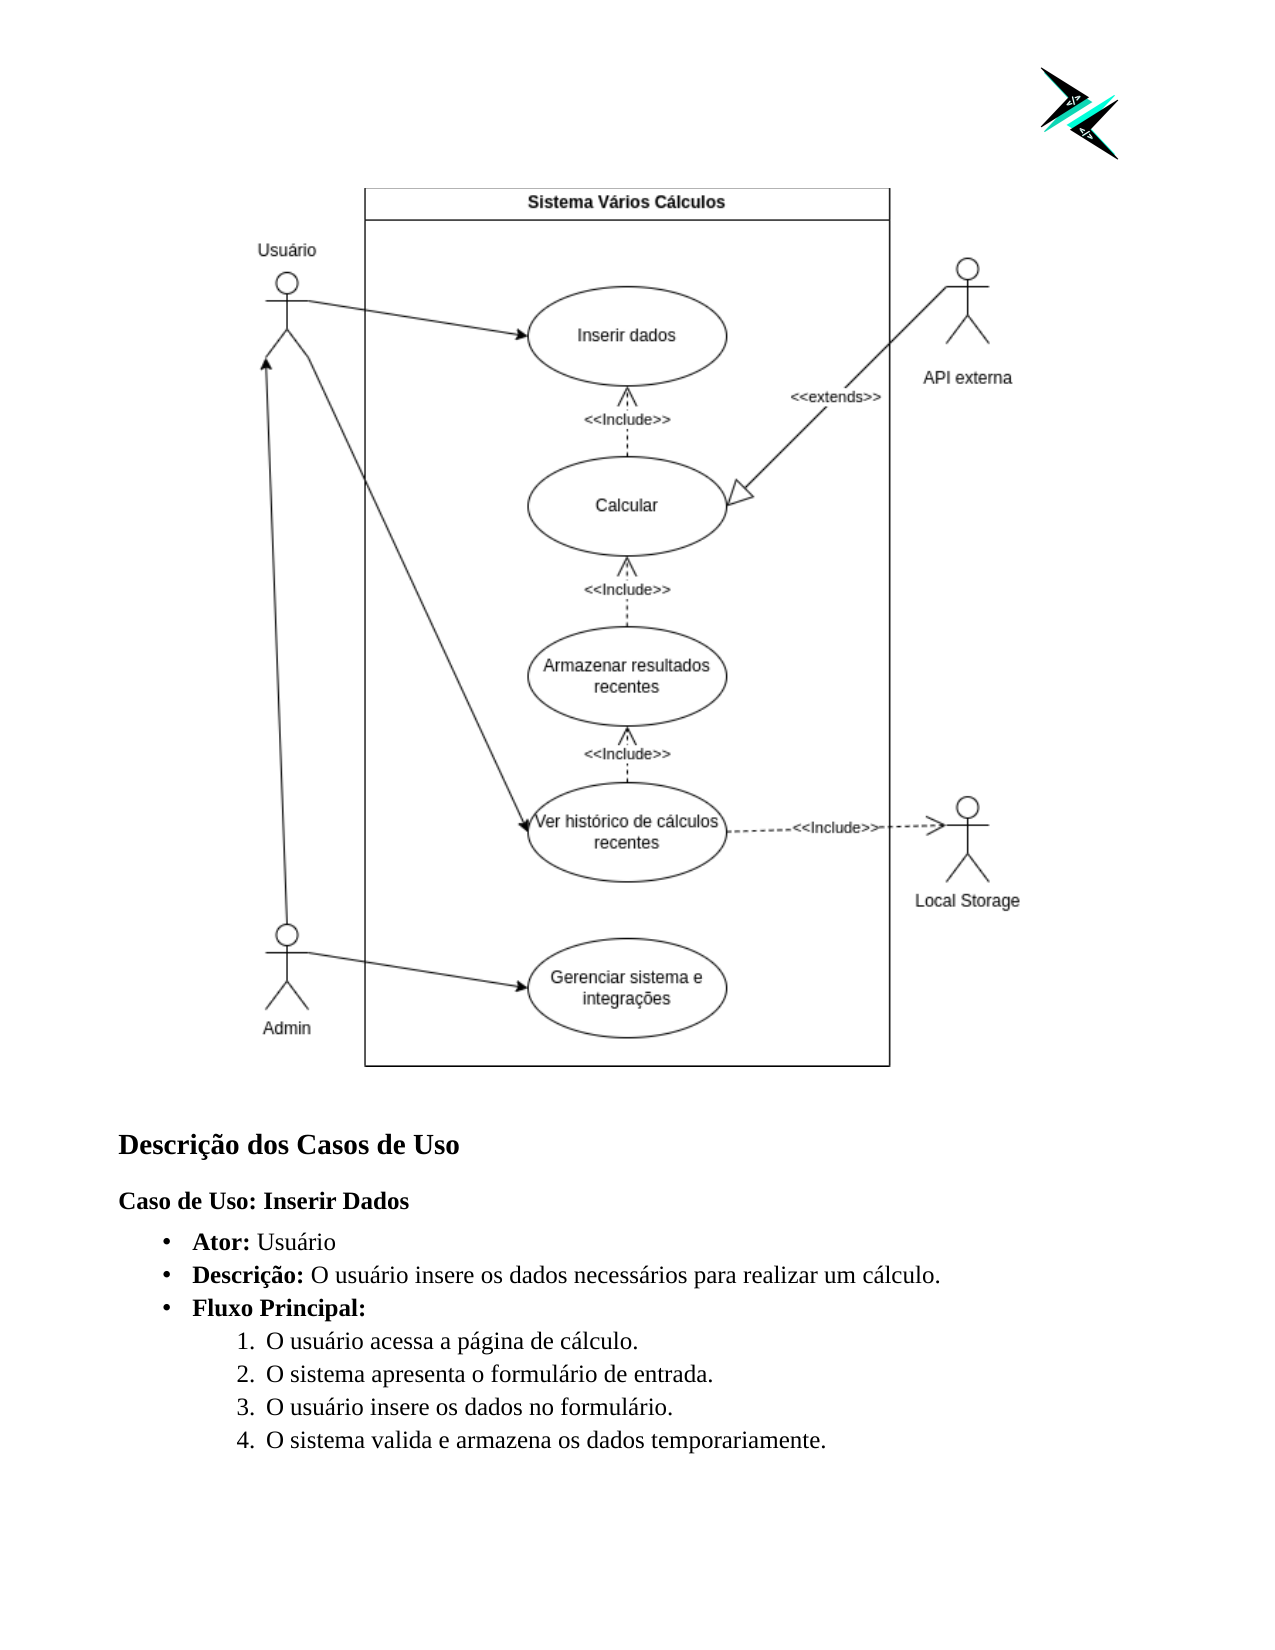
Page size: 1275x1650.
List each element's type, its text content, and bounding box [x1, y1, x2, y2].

list O usuário insere os dados no formulário. [236, 1392, 1157, 1421]
picture [244, 188, 1030, 1067]
subtitle Descrição dos Casos de Uso [118, 1127, 1157, 1161]
list Fluxo Principal: [162, 1293, 1157, 1322]
picture [1017, 51, 1142, 176]
list O sistema apresenta o formulário de entrada. [236, 1359, 1157, 1388]
list Descrição: O usuário insere os dados necessários para realizar um cálculo. [162, 1260, 1157, 1289]
subtitle Caso de Uso: Inserir Dados [118, 1186, 1157, 1214]
list O usuário acessa a página de cálculo. [236, 1326, 1157, 1355]
list O sistema valida e armazena os dados temporariamente. [236, 1425, 1157, 1454]
list Ator: Usuário [162, 1227, 1157, 1256]
